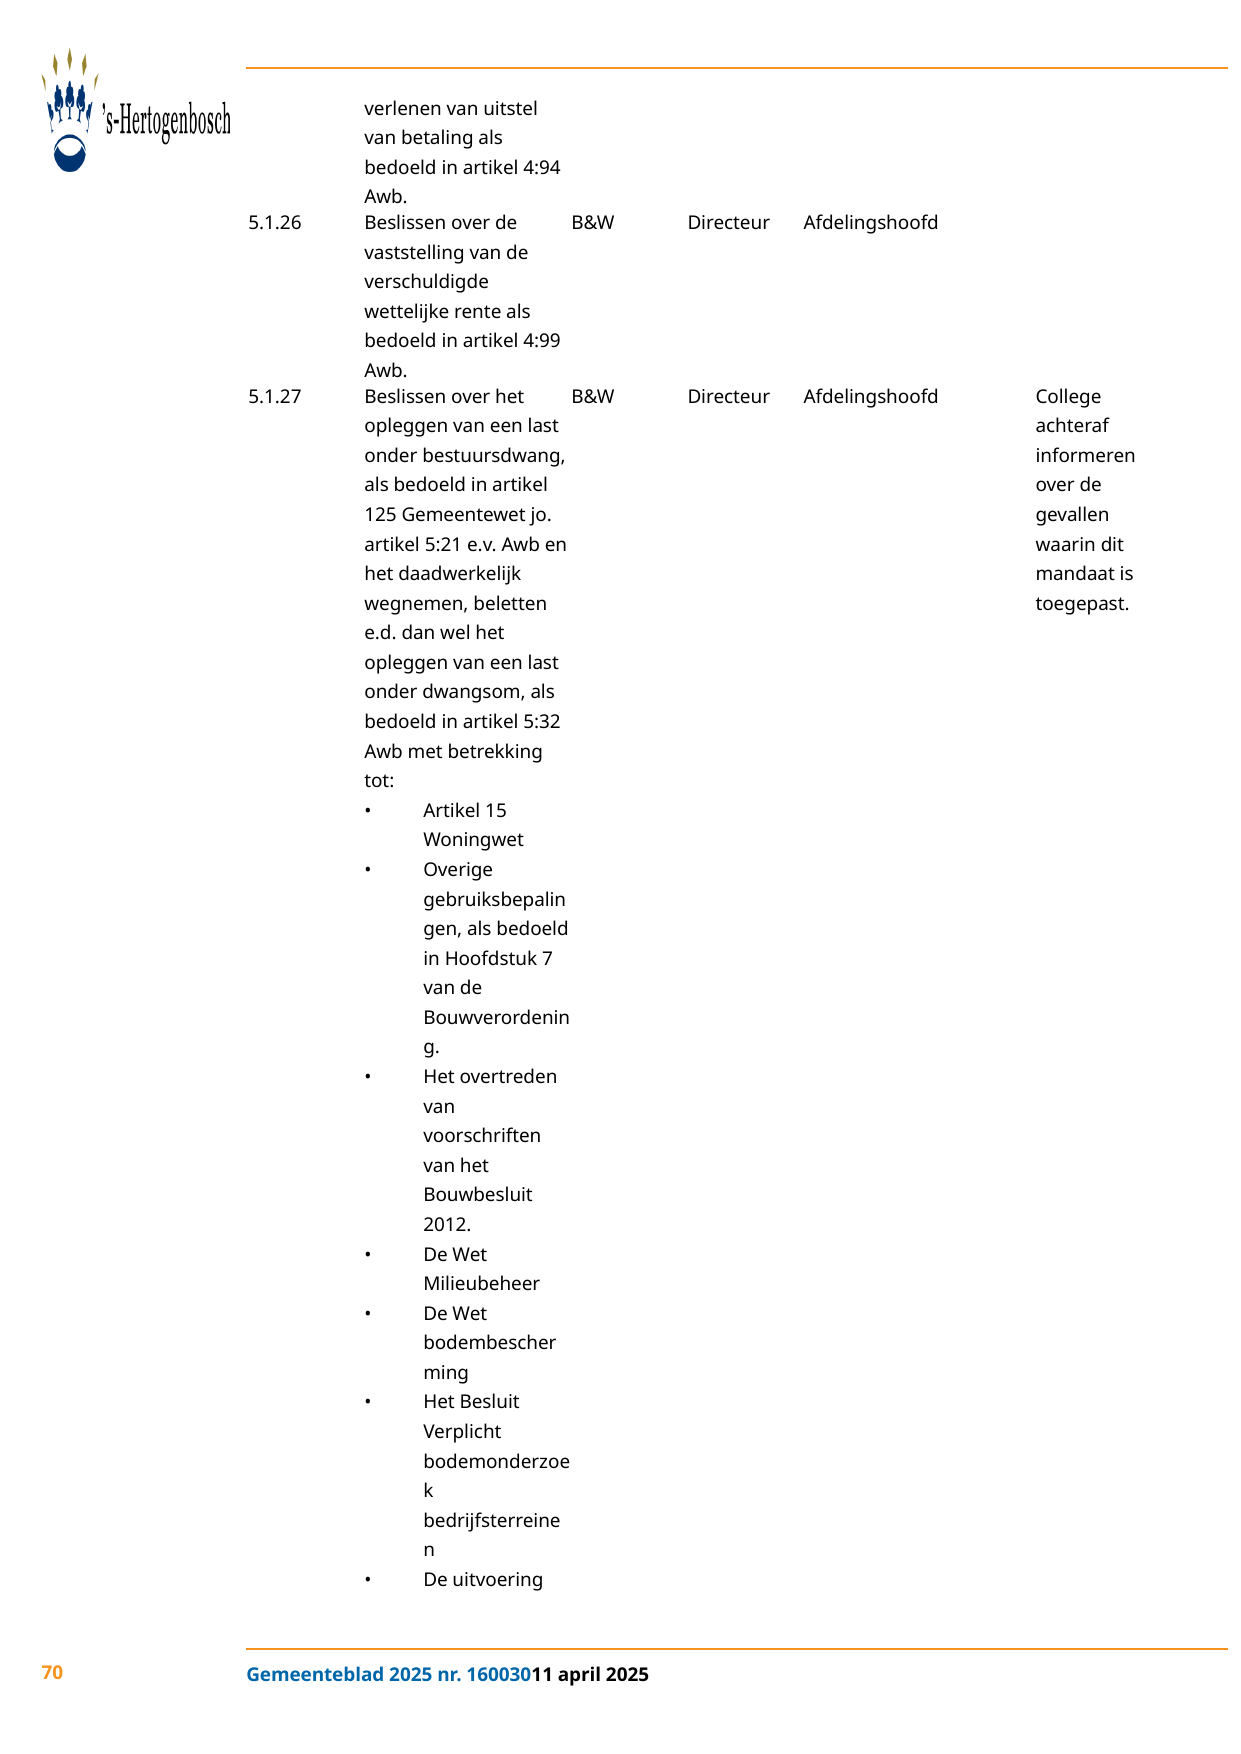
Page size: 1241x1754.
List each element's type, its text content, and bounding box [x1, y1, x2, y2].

table_cell Directeur [687, 209, 803, 383]
table_cell [1035, 95, 1152, 209]
table_cell Directeur [687, 383, 803, 1592]
table_cell [571, 95, 687, 209]
table_cell 5.1.27 [248, 383, 364, 1592]
picture [41, 47, 231, 172]
table_cell verlenen van uitstel van betaling als bedoeld in artikel 4:94 Awb. [364, 95, 571, 209]
table_cell 5.1.26 [248, 209, 364, 383]
table_cell [248, 95, 364, 209]
table_cell College achteraf informeren over de gevallen waarin dit mandaat is toegepast. [1035, 383, 1152, 1592]
table_cell Beslissen over het opleggen van een last onder bestuursdwang, als bedoeld in artikel 125 Gemeentewet jo. artikel 5:21 e.v. Awb en het daadwerkelijk wegnemen, beletten e.d. dan wel het opleggen van een last onder dwangsom, als bedoeld in artikel 5:32 Awb met betrekking tot: Artikel 15 Woningwet Overige gebruiksbepalingen, als bedoeld in Hoofdstuk 7 van de Bouwverordening. Het overtreden van voorschriften van het Bouwbesluit 2012. De Wet Milieubeheer De Wet bodembescherming Het Besluit Verplicht bodemonderzoek bedrijfsterreinen De uitvoering [364, 383, 571, 1592]
table_cell [1035, 209, 1152, 383]
table_cell B&W [571, 383, 687, 1592]
table_cell [803, 95, 1035, 209]
table_cell [687, 95, 803, 209]
table_cell Beslissen over de vaststelling van de verschuldigde wettelijke rente als bedoeld in artikel 4:99 Awb. [364, 209, 571, 383]
table_cell B&W [571, 209, 687, 383]
table_cell Afdelingshoofd [803, 209, 1035, 383]
table_cell Afdelingshoofd [803, 383, 1035, 1592]
